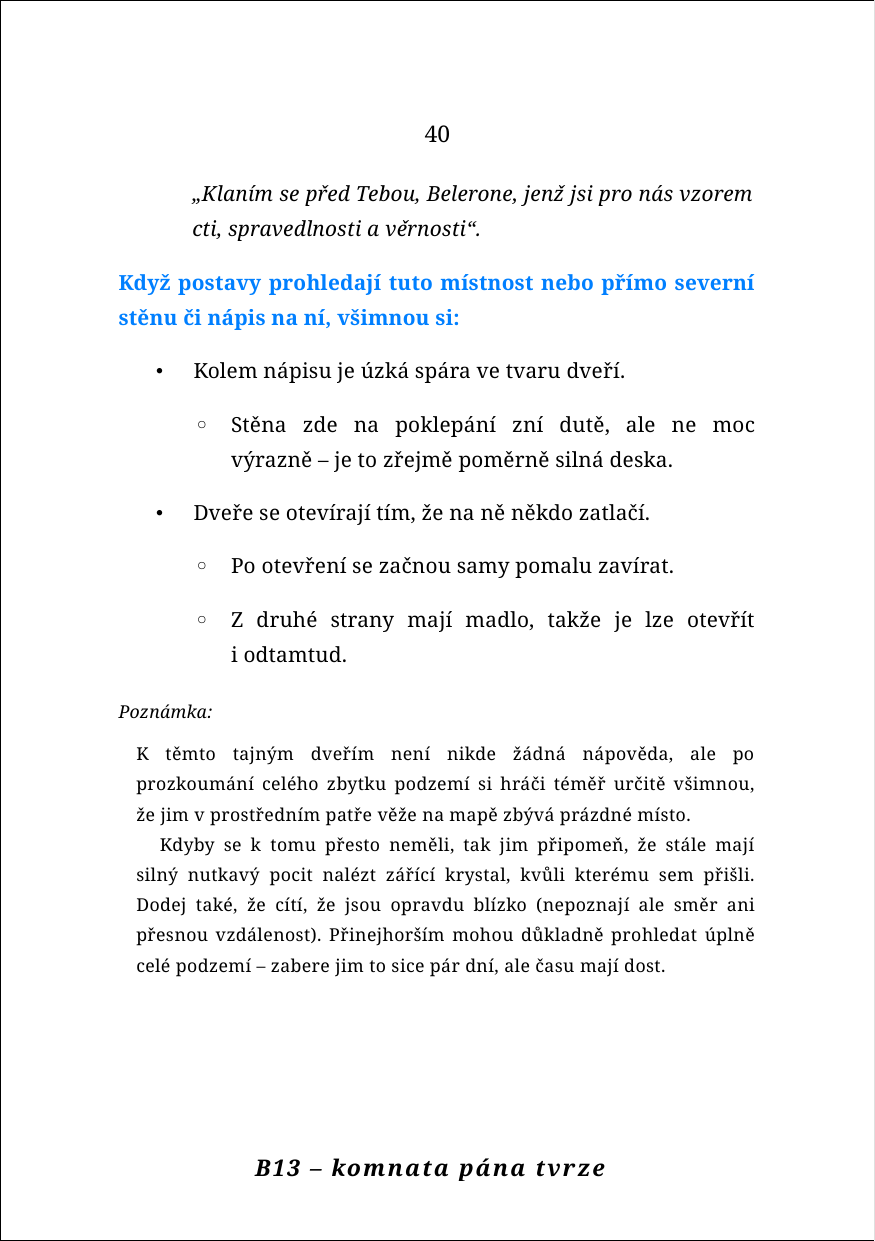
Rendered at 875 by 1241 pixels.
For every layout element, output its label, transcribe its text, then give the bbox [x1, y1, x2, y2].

list Po otevření se začnou samy pomalu zavírat. [193, 552, 756, 580]
list Z⁠ druhé strany mají madlo, takže je lze otevřít i⁠ odtamtud. [193, 605, 756, 669]
list Stěna zde na poklepání zní dutě, ale ne moc výrazně – je to zřejmě poměrně silná deska. [193, 410, 756, 474]
text Když postavy prohledají tuto místnost nebo přímo severní stěnu či nápis na ní, všimnou si: [118, 268, 756, 332]
list Dveře se otevírají tím, že na ně někdo zatlačí. [156, 498, 756, 527]
text Poznámka: [118, 699, 756, 724]
list „Klaním se před Tebou, Belerone, jenž jsi pro nás vzorem cti, spravedlnosti a⁠ věrnosti“. [192, 179, 756, 243]
list Kolem nápisu je úzká spára ve tvaru dveří. [156, 356, 756, 385]
text K⁠ těmto tajným dveřím není nikde žádná nápověda, ale po prozkoumání celého zbytku podzemí si hráči téměř určitě všimnou, že jim v⁠ prostředním patře věže na mapě zbývá prázdné místo. Kdyby se k⁠ tomu přesto neměli, tak jim připomeň, že stále mají silný nutkavý pocit nalézt zářící krystal, kvůli kterému sem přišli. Dodej také, že cítí, že jsou opravdu blízko (nepoznají ale směr ani přesnou vzdálenost). Přinejhorším mohou důkladně prohledat úplně celé podzemí – zabere jim to sice pár dní, ale času mají dost. [136, 742, 756, 977]
